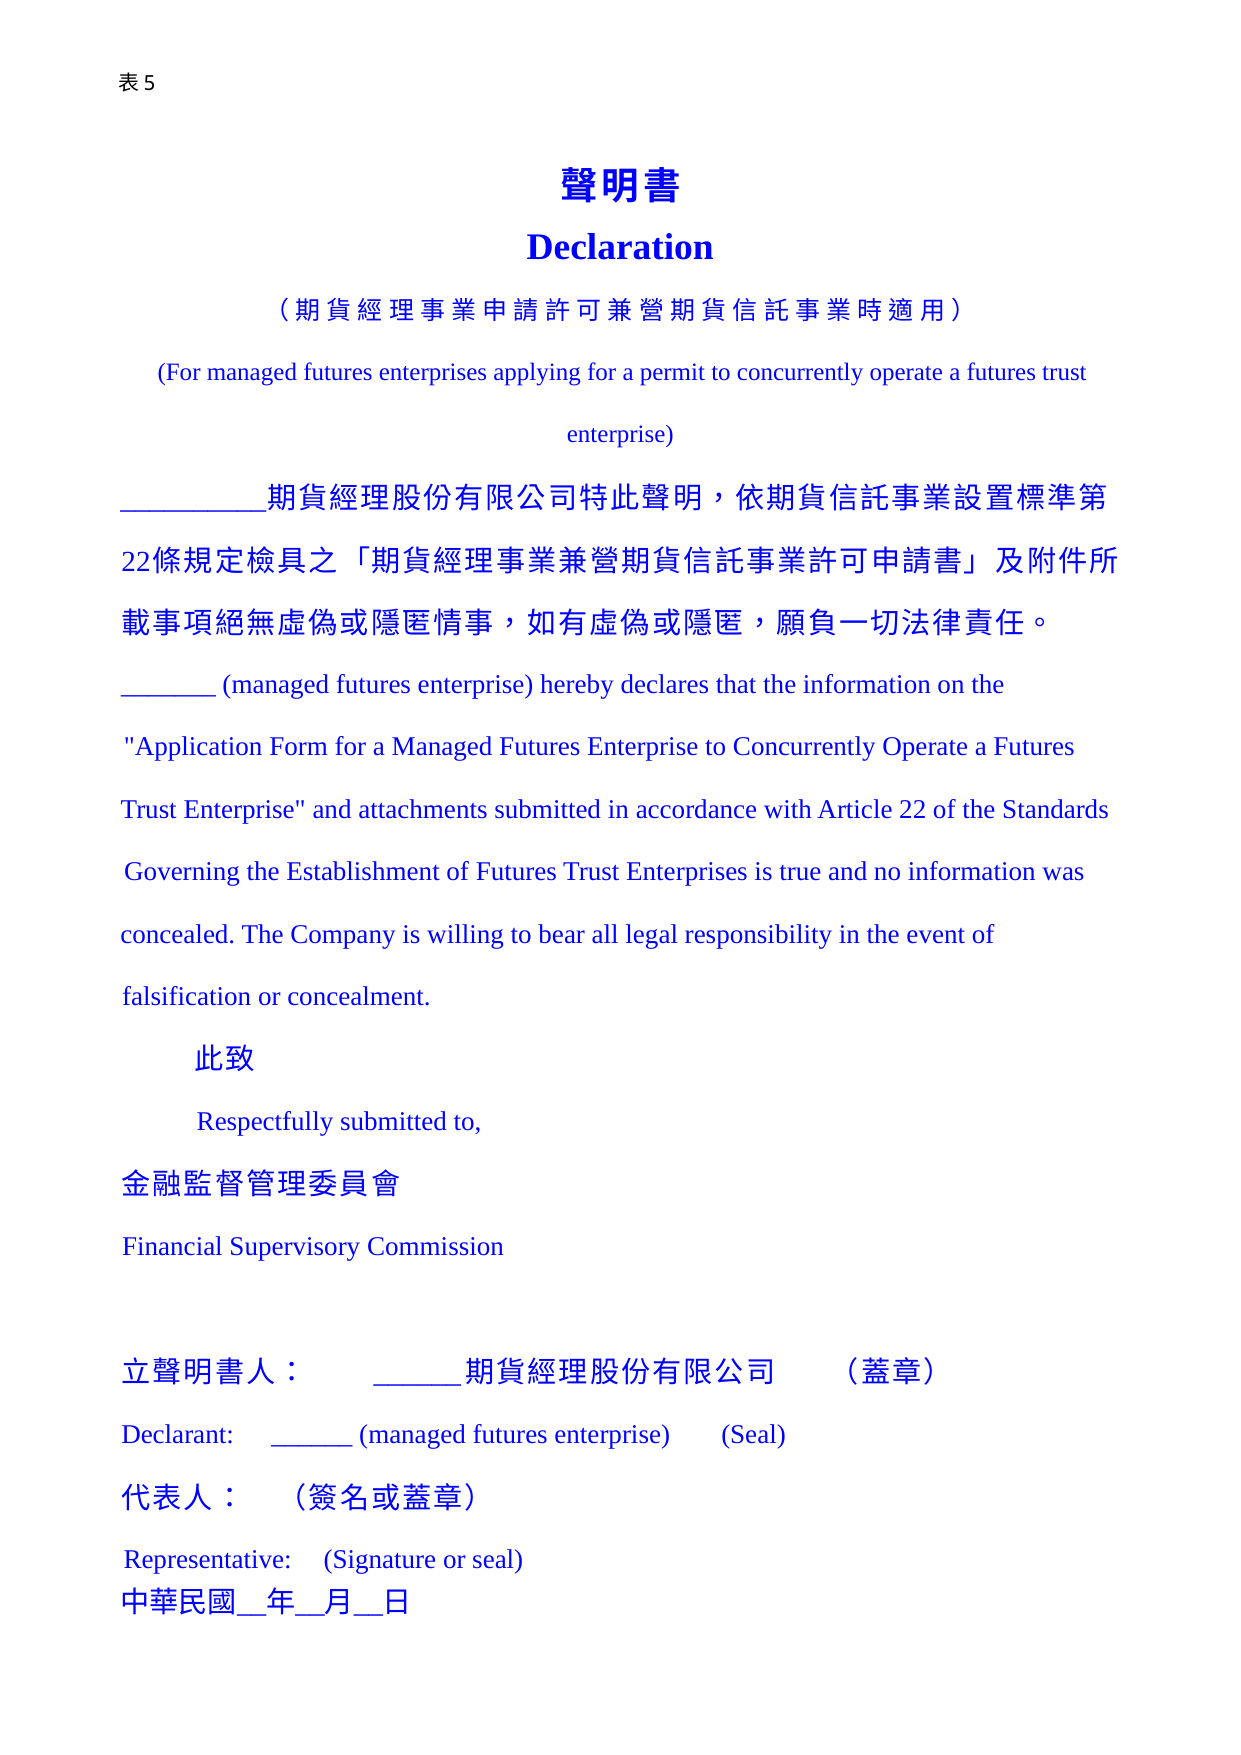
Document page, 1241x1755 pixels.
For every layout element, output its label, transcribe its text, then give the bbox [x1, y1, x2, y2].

text （期貨經理事業申請許可兼營期貨信託事業時適用） [120, 267, 1120, 329]
text 代表人： （簽名或蓋章） [120, 1454, 1120, 1517]
text __________期貨經理股份有限公司特此聲明，依期貨信託事業設置標準第22條規定檢具之「期貨經理事業兼營期貨信託事業許可申請書」及附件所載事項絕無虛偽或隱匿情事，如有虛偽或隱匿，願負一切法律責任。 [120, 454, 1120, 642]
text 聲明書 [120, 142, 1120, 204]
text Financial Supervisory Commission [120, 1204, 1120, 1267]
text Declarant: ______ (managed futures enterprise) (Seal) [120, 1392, 1120, 1454]
text 金融監督管理委員會 [120, 1142, 1120, 1204]
text _______ (managed futures enterprise) hereby declares that the information on the "Application Form for a Managed Futures Enterprise to Concurrently Operate a Futures Trust Enterprise" and attachments submitted in accordance with Article 22 of the Standards Governing the Establishment of Futures Trust Enterprises is true and no information was concealed. The Company is willing to bear all legal responsibility in the event of falsification or concealment. [120, 642, 1120, 1017]
text Declaration [120, 204, 1120, 267]
text (For managed futures enterprises applying for a permit to concurrently operate a futures trust enterprise) [120, 329, 1120, 454]
text Representative: (Signature or seal) [120, 1517, 1120, 1579]
text Respectfully submitted to, [191, 1079, 1120, 1142]
text 中華民國__年__月__日 [120, 1579, 1120, 1621]
text 此致 [191, 1017, 1120, 1079]
text 立聲明書人： ______期貨經理股份有限公司 （蓋章） [120, 1329, 1120, 1392]
